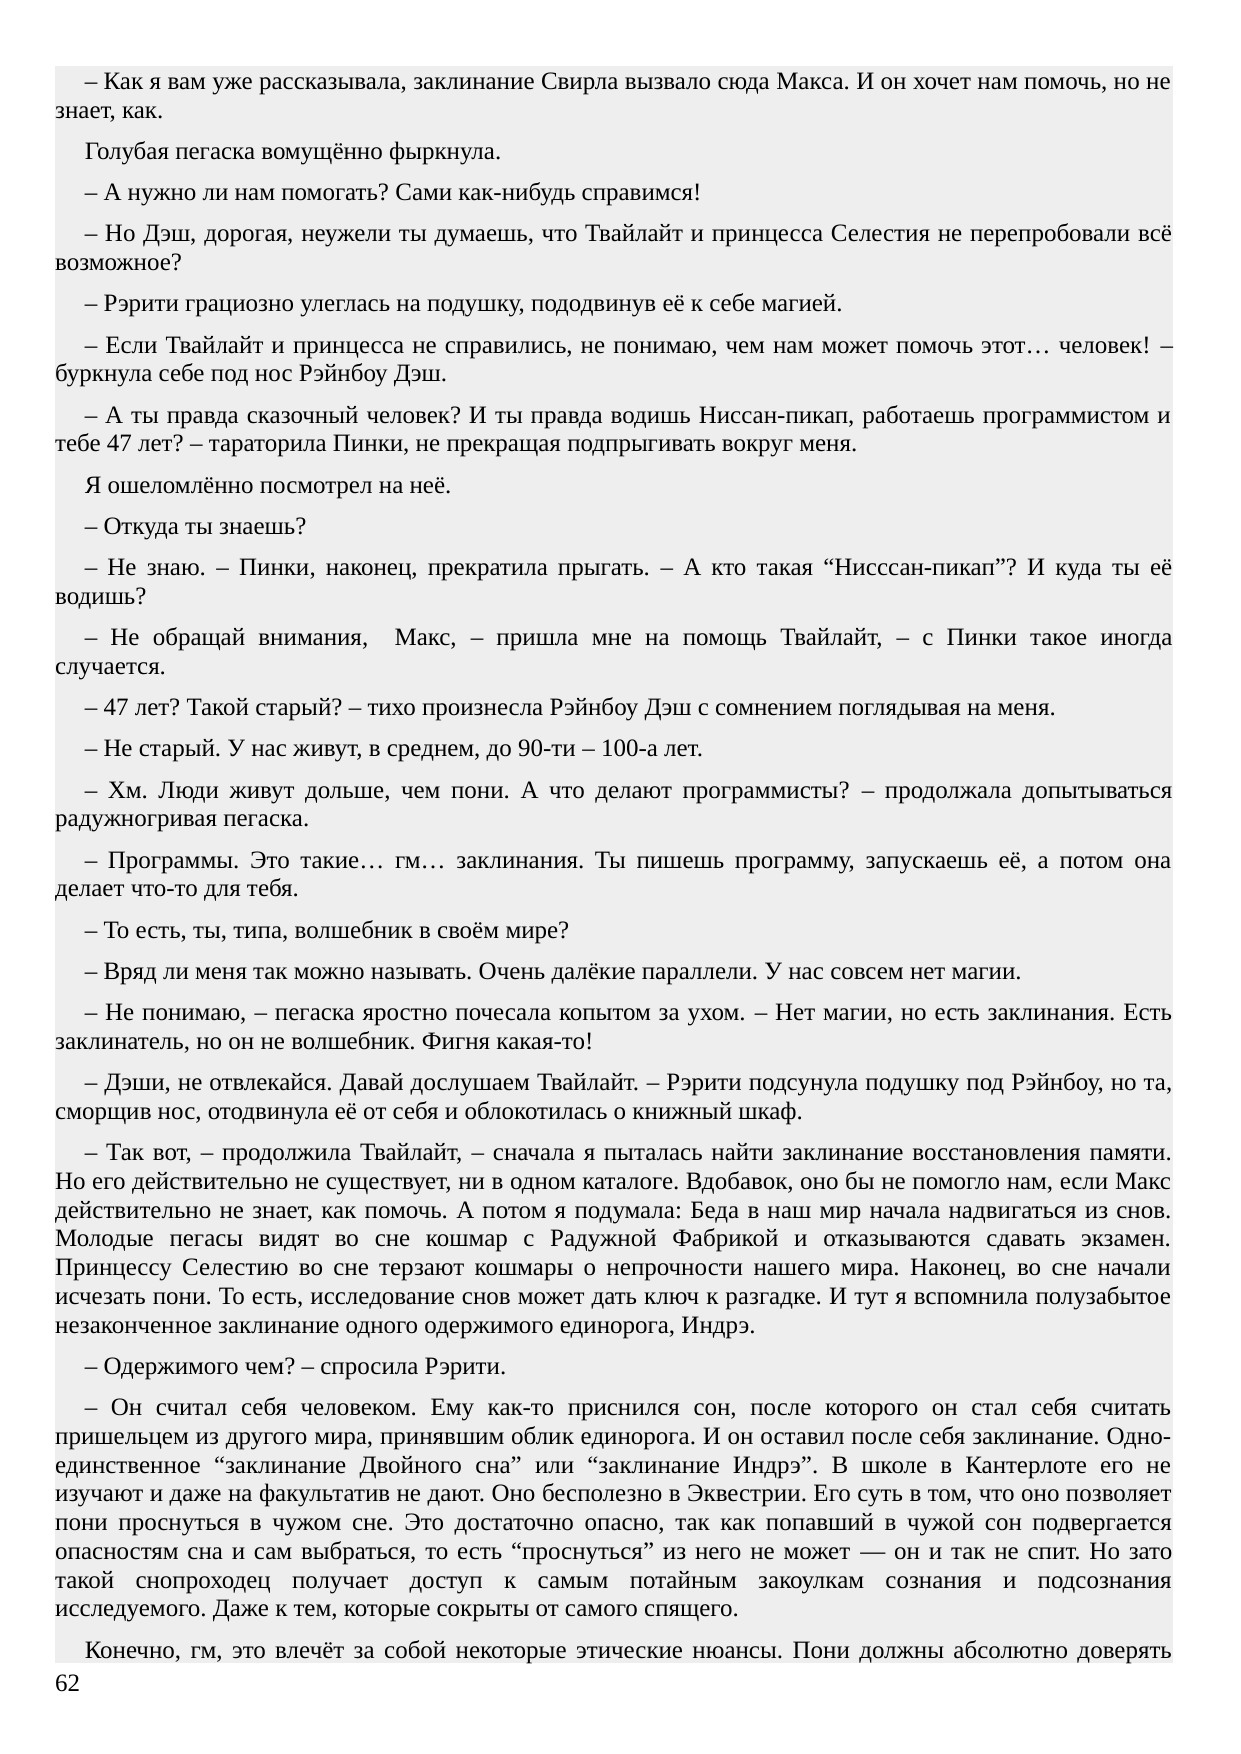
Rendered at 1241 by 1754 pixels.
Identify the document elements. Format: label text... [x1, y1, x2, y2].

text – Если Твайлайт и принцесса не справились, не понимаю, чем нам может помочь этот… человек! – буркнула себе под нос Рэйнбоу Дэш. [55, 330, 1173, 387]
text Голубая пегаска вомущённо фыркнула. [55, 136, 1173, 165]
text Я ошеломлённо посмотрел на неё. [55, 470, 1173, 498]
text – Дэши, не отвлекайся. Давай дослушаем Твайлайт. – Рэрити подсунула подушку под Рэйнбоу, но та, сморщив нос, отодвинула её от себя и облокотилась о книжный шкаф. [55, 1067, 1173, 1125]
text – Хм. Люди живут дольше, чем пони. А что делают программисты? – продолжала допытываться радужногривая пегаска. [55, 775, 1173, 832]
text – 47 лет? Такой старый? – тихо произнесла Рэйнбоу Дэш с сомнением поглядывая на меня. [55, 692, 1173, 721]
text – А ты правда сказочный человек? И ты правда водишь Ниссан-пикап, работаешь программистом и тебе 47 лет? – тараторила Пинки, не прекращая подпрыгивать вокруг меня. [55, 400, 1173, 457]
text – Откуда ты знаешь? [55, 511, 1173, 540]
text – А нужно ли нам помогать? Сами как-нибудь справимся! [55, 177, 1173, 206]
text – Не знаю. – Пинки, наконец, прекратила прыгать. – А кто такая “Нисссан-пикап”? И куда ты её водишь? [55, 552, 1173, 610]
text – То есть, ты, типа, волшебник в своём мире? [55, 915, 1173, 943]
text – Одержимого чем? – спросила Рэрити. [55, 1351, 1173, 1380]
text – Не обращай внимания, Макс, – пришла мне на помощь Твайлайт, – с Пинки такое иногда случается. [55, 622, 1173, 680]
text – Как я вам уже рассказывала, заклинание Свирла вызвало сюда Макса. И он хочет нам помочь, но не знает, как. [55, 66, 1173, 123]
text – Программы. Это такие… гм… заклинания. Ты пишешь программу, запускаешь её, а потом она делает что-то для тебя. [55, 845, 1173, 902]
text Конечно, гм, это влечёт за собой некоторые этические нюансы. Пони должны абсолютно доверять [55, 1635, 1173, 1663]
text – Не понимаю, – пегаска яростно почесала копытом за ухом. – Нет магии, но есть заклинания. Есть заклинатель, но он не волшебник. Фигня какая-то! [55, 997, 1173, 1055]
text – Не старый. У нас живут, в среднем, до 90-ти – 100-а лет. [55, 733, 1173, 762]
text – Так вот, – продолжила Твайлайт, – сначала я пыталась найти заклинание восстановления памяти. Но его действительно не существует, ни в одном каталоге. Вдобавок, оно бы не помогло нам, если Макс действительно не знает, как помочь. А потом я подумала: Беда в наш мир начала надвигаться из снов. Молодые пегасы видят во сне кошмар с Радужной Фабрикой и отказываются сдавать экзамен. Принцессу Селестию во сне терзают кошмары о непрочности нашего мира. Наконец, во сне начали исчезать пони. То есть, исследование снов может дать ключ к разгадке. И тут я вспомнила полузабытое незаконченное заклинание одного одержимого единорога, Индрэ. [55, 1137, 1173, 1338]
text – Он считал себя человеком. Ему как-то приснился сон, после которого он стал себя считать пришельцем из другого мира, принявшим облик единорога. И он оставил после себя заклинание. Одно-единственное “заклинание Двойного сна” или “заклинание Индрэ”. В школе в Кантерлоте его не изучают и даже на факультатив не дают. Оно бесполезно в Эквестрии. Его суть в том, что оно позволяет пони проснуться в чужом сне. Это достаточно опасно, так как попавший в чужой сон подвергается опасностям сна и сам выбраться, то есть “проснуться” из него не может — он и так не спит. Но зато такой снопроходец получает доступ к самым потайным закоулкам сознания и подсознания исследуемого. Даже к тем, которые сокрыты от самого спящего. [55, 1392, 1173, 1622]
text – Рэрити грациозно улеглась на подушку, пододвинув её к себе магией. [55, 288, 1173, 317]
text – Вряд ли меня так можно называть. Очень далёкие параллели. У нас совсем нет магии. [55, 956, 1173, 985]
text – Но Дэш, дорогая, неужели ты думаешь, что Твайлайт и принцесса Селестия не перепробовали всё возможное? [55, 218, 1173, 276]
